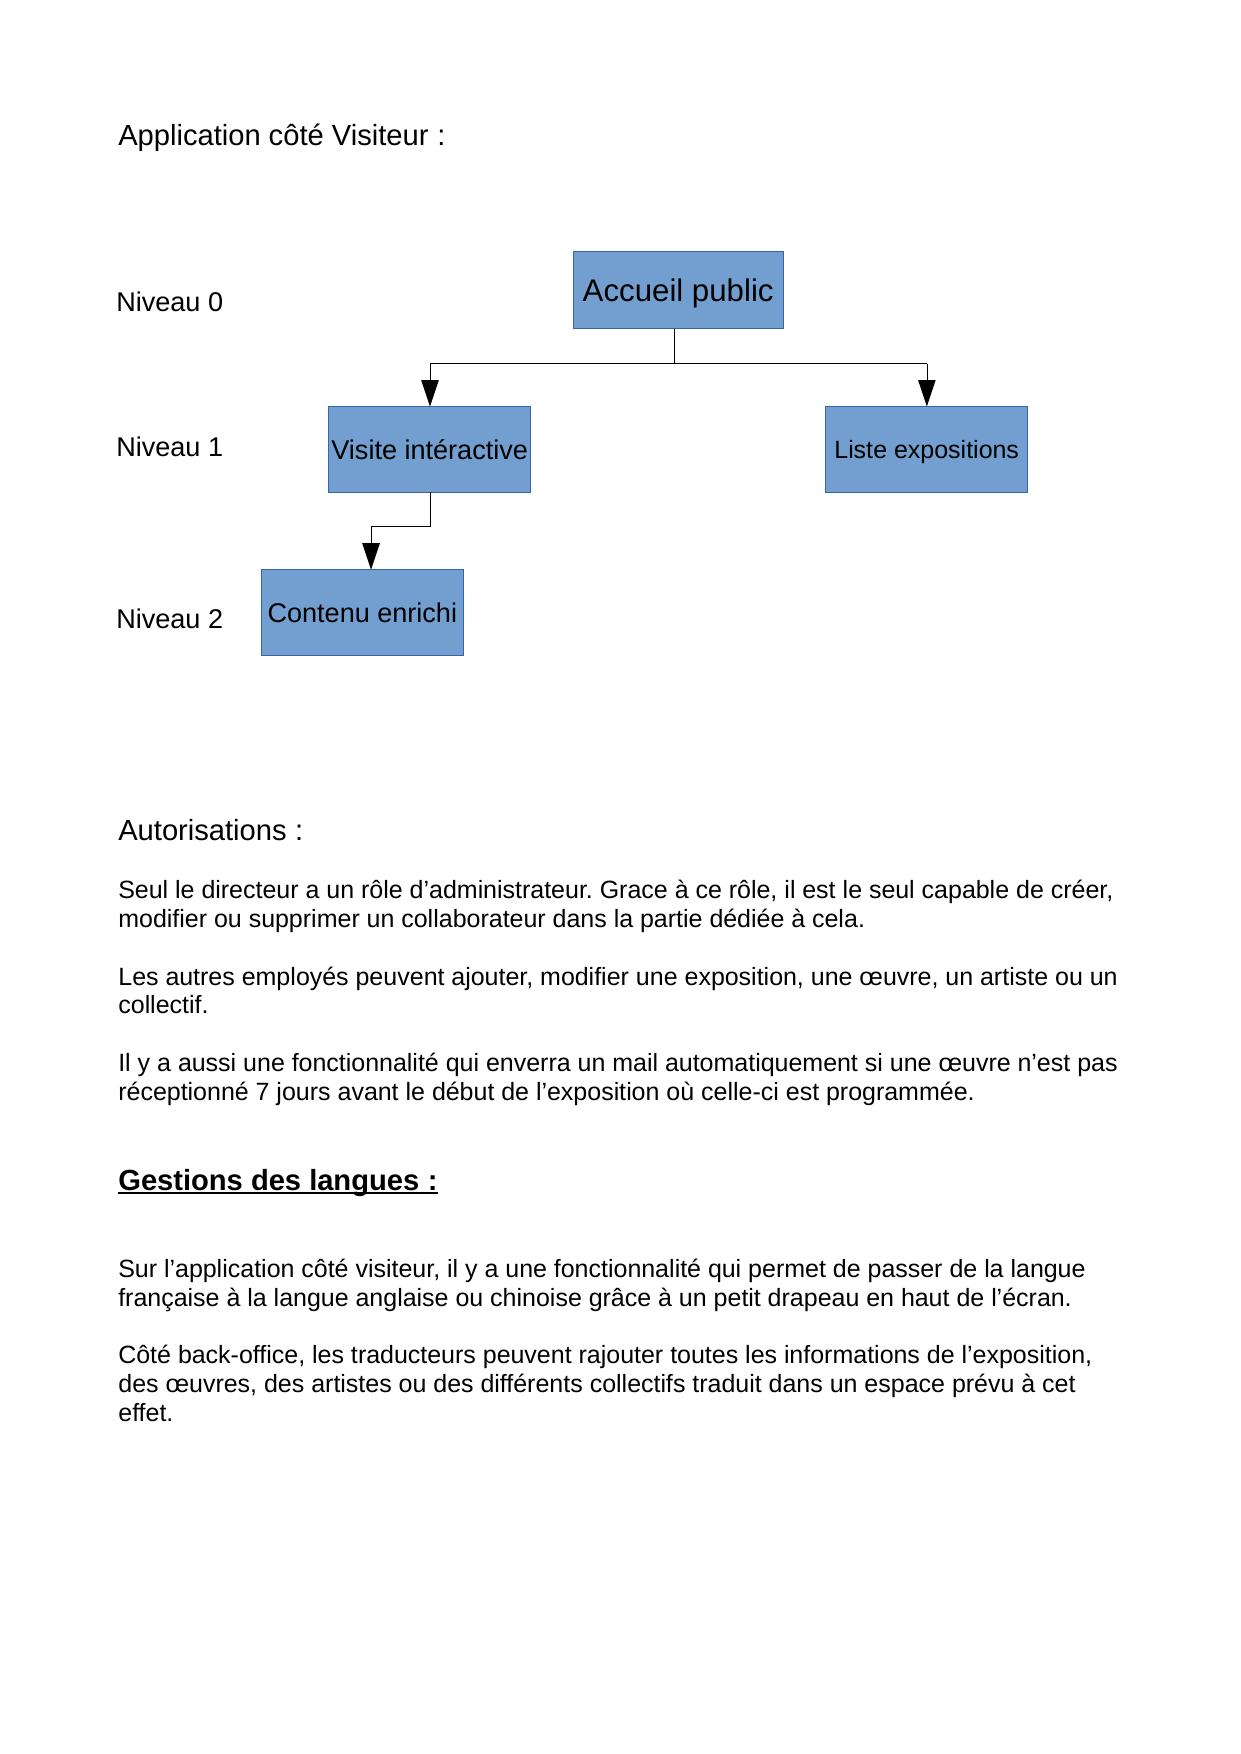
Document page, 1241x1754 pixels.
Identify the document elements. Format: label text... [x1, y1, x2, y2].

text Côté back-office, les traducteurs peuvent rajouter toutes les informations de l’exposition, des œuvres, des artistes ou des différents collectifs traduit dans un espace prévu à cet effet. [118, 1340, 1122, 1426]
text Application côté Visiteur : [118, 118, 1122, 152]
text Seul le directeur a un rôle d’administrateur. Grace à ce rôle, il est le seul capable de créer, modifier ou supprimer un collaborateur dans la partie dédiée à cela. [118, 875, 1122, 933]
text Gestions des langues : [118, 1163, 1122, 1196]
text Les autres employés peuvent ajouter, modifier une exposition, une œuvre, un artiste ou un collectif. [118, 961, 1122, 1019]
text Sur l’application côté visiteur, il y a une fonctionnalité qui permet de passer de la langue française à la langue anglaise ou chinoise grâce à un petit drapeau en haut de l’écran. [118, 1254, 1122, 1311]
text Autorisations : [118, 813, 1122, 846]
text Il y a aussi une fonctionnalité qui enverra un mail automatiquement si une œuvre n’est pas réceptionné 7 jours avant le début de l’exposition où celle-ci est programmée. [118, 1048, 1122, 1105]
